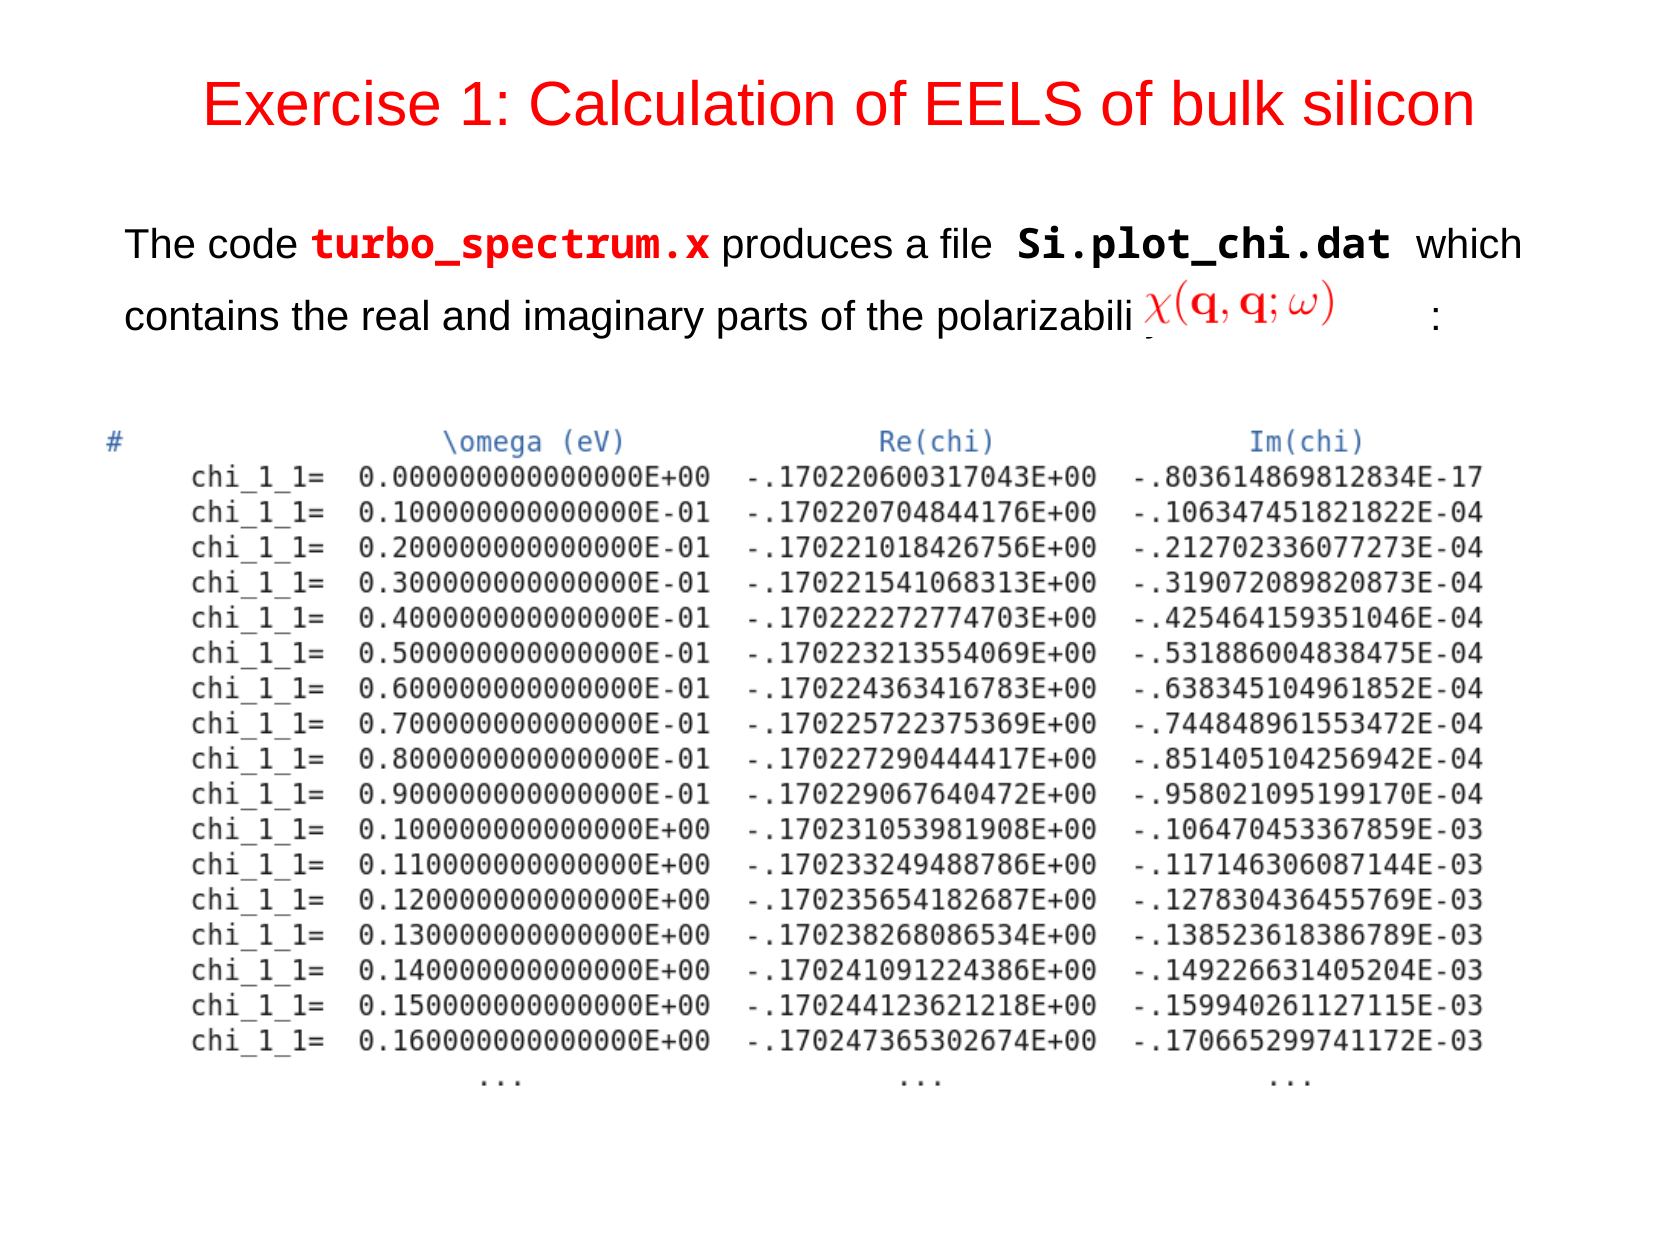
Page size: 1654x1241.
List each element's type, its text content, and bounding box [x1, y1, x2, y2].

title Exercise 1: Calculation of EELS of bulk silicon [84, 32, 1574, 175]
list The code turbo_spectrum.x produces a file Si.plot_chi.dat which contains the real and imaginary parts of the polarizability : [53, 213, 1542, 331]
picture [1131, 266, 1341, 337]
picture [105, 415, 1501, 1111]
